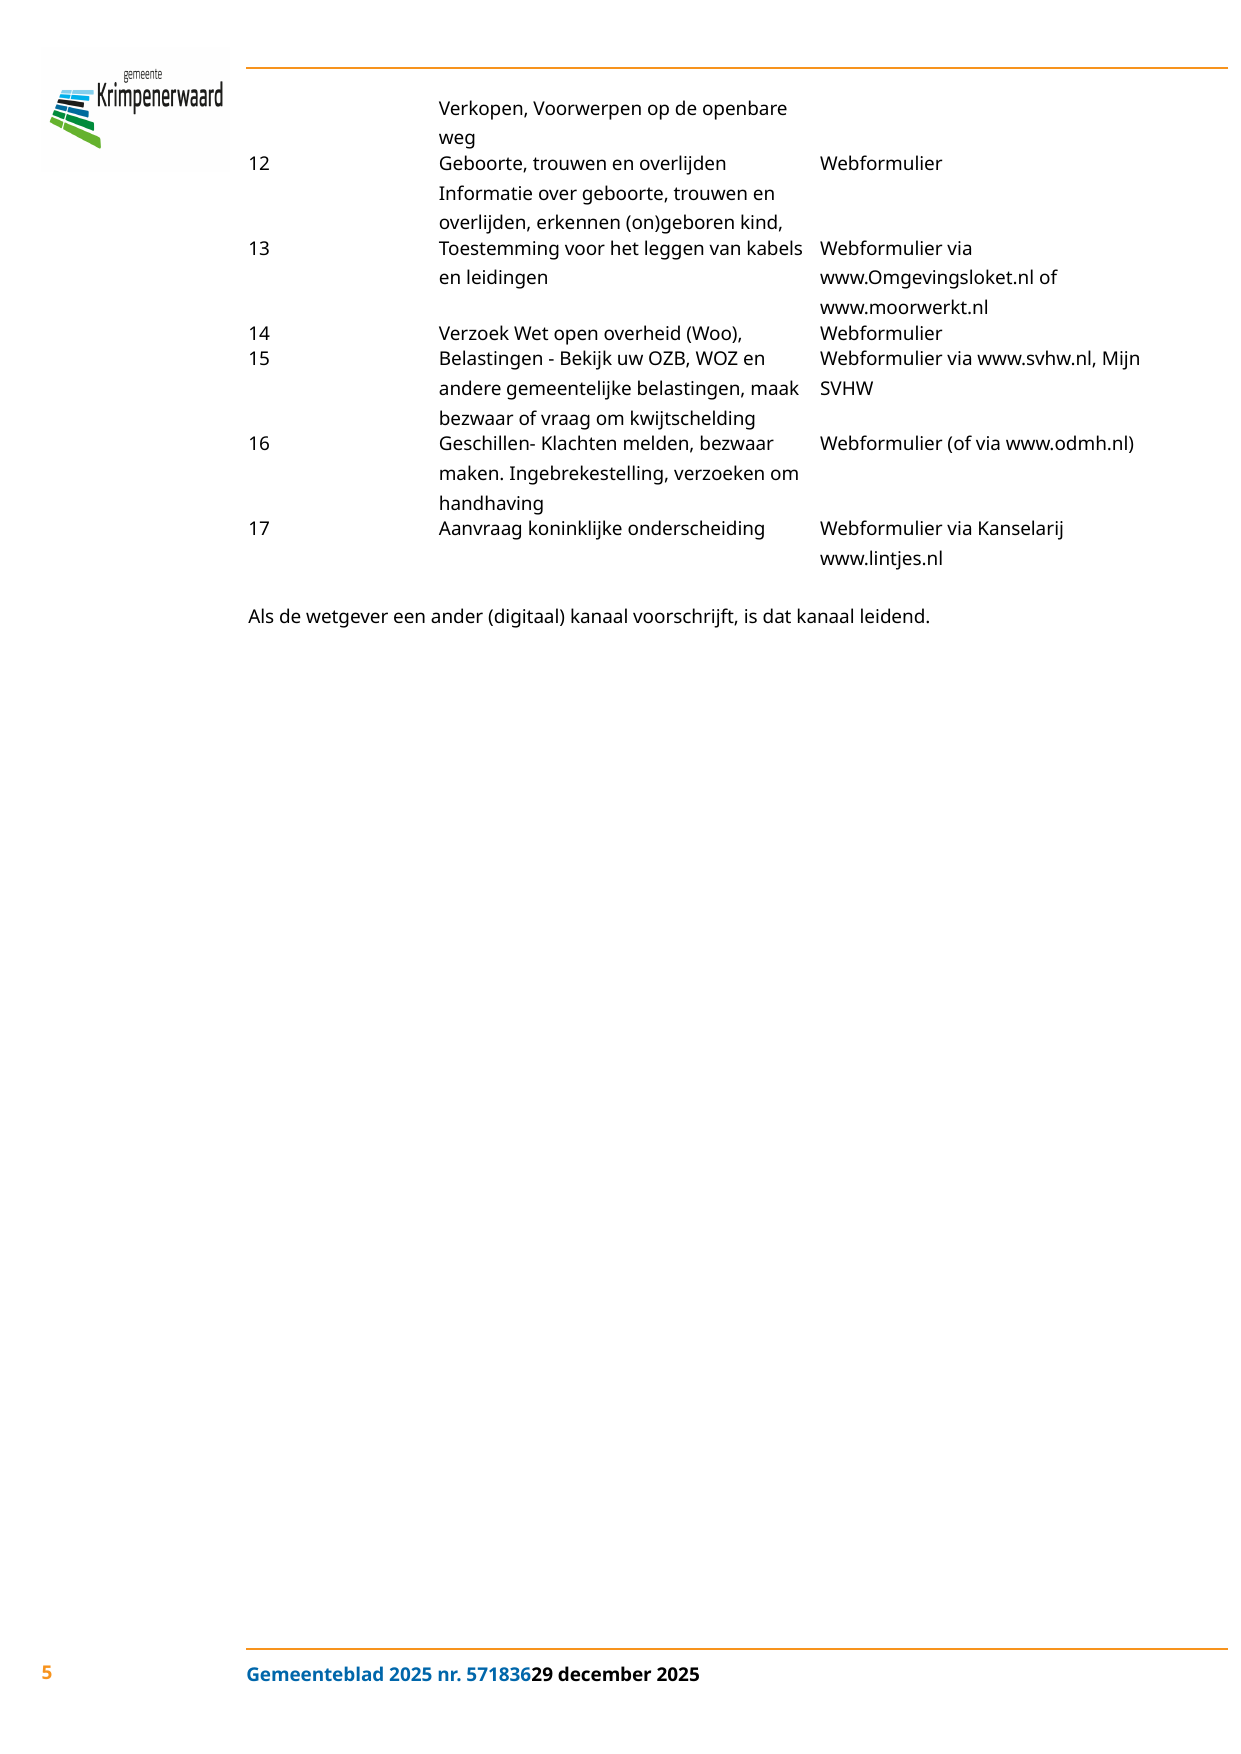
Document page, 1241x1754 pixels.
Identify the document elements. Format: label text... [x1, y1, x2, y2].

text Als de wetgever een ander (digitaal) kanaal voorschrijft, is dat kanaal leidend. [248, 603, 1152, 629]
table_cell Toestemming voor het leggen van kabels en leidingen [439, 235, 820, 320]
table_cell 13 [248, 235, 439, 320]
table_cell 17 [248, 515, 439, 571]
table_cell 16 [248, 431, 439, 515]
table_cell 12 [248, 150, 439, 235]
table_cell [820, 95, 1152, 150]
table_cell [248, 95, 439, 150]
table_cell Webformulier [820, 150, 1152, 235]
table_cell Verkopen, Voorwerpen op de openbare weg [439, 95, 820, 150]
table_cell Aanvraag koninklijke onderscheiding [439, 515, 820, 571]
table_cell Webformulier via Kanselarij www.lintjes.nl [820, 515, 1152, 571]
picture [41, 47, 231, 172]
table_cell Webformulier via www.svhw.nl, Mijn SVHW [820, 346, 1152, 431]
table_cell Belastingen - Bekijk uw OZB, WOZ en andere gemeentelijke belastingen, maak bezwaar of vraag om kwijtschelding [439, 346, 820, 431]
table_cell Webformulier [820, 320, 1152, 346]
table_cell Webformulier (of via www.odmh.nl) [820, 431, 1152, 515]
table_cell Geschillen- Klachten melden, bezwaar maken. Ingebrekestelling, verzoeken om handhaving [439, 431, 820, 515]
table_cell Webformulier via www.Omgevingsloket.nl of www.moorwerkt.nl [820, 235, 1152, 320]
table_cell Geboorte, trouwen en overlijden Informatie over geboorte, trouwen en overlijden, erkennen (on)geboren kind, [439, 150, 820, 235]
table_cell Verzoek Wet open overheid (Woo), [439, 320, 820, 346]
table_cell 15 [248, 346, 439, 431]
table_cell 14 [248, 320, 439, 346]
